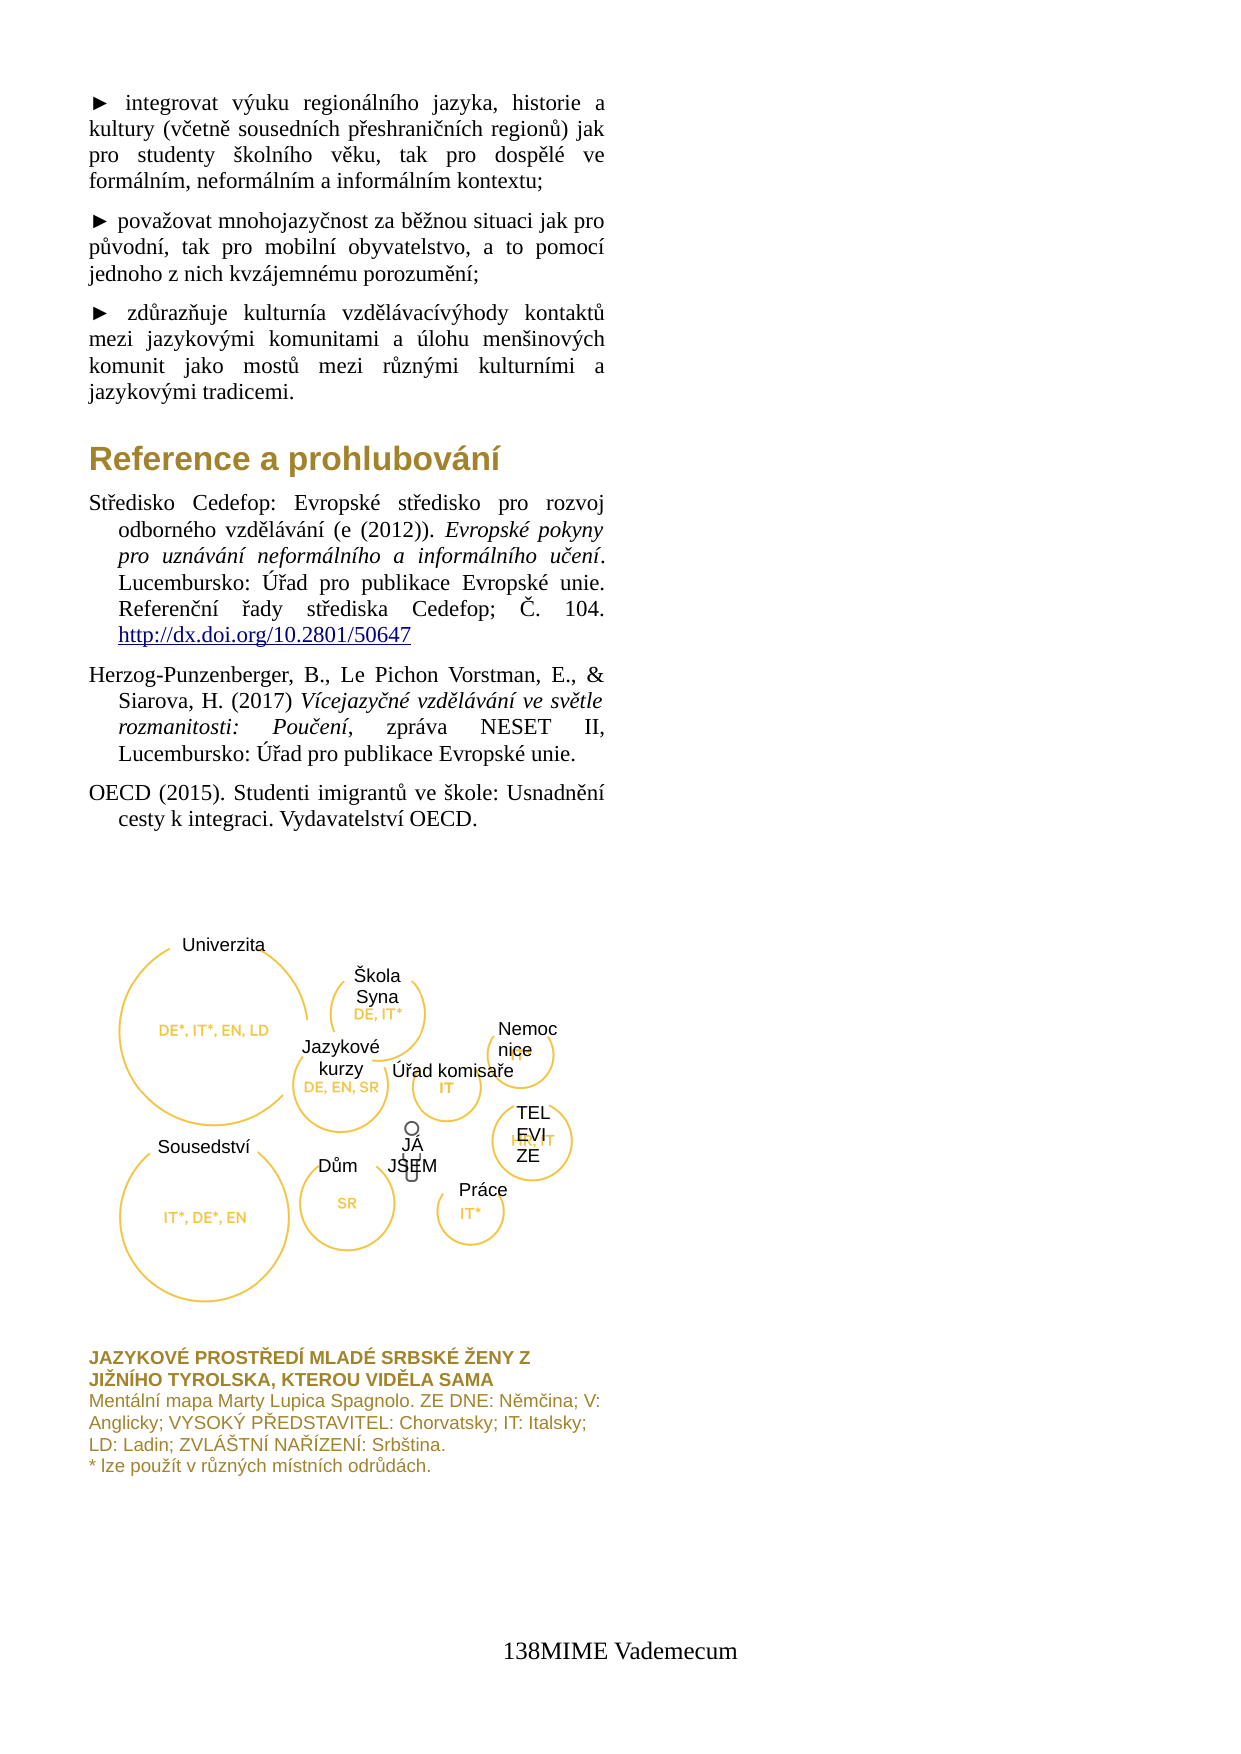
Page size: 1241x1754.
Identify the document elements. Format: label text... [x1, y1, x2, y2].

subtitle Reference a prohlubování [88, 438, 605, 477]
text ► považovat mnohojazyčnost za běžnou situaci jak pro původní, tak pro mobilní obyvatelstvo, a to pomocí jednoho z nich kvzájemnému porozumění; [88, 207, 605, 286]
text Středisko Cedefop: Evropské středisko pro rozvoj odborného vzdělávání (e (2012)). Evropské pokyny pro uznávání neformálního a informálního učení. Lucembursko: Úřad pro publikace Evropské unie. Referenční řady střediska Cedefop; Č. 104. http://dx.doi.org/10.2801/50647 [88, 489, 605, 648]
text * lze použít v různých místních odrůdách. [88, 1455, 605, 1476]
text ► zdůrazňuje kulturnía vzdělávacívýhody kontaktů mezi jazykovými komunitami a úlohu menšinových komunit jako mostů mezi různými kulturními a jazykovými tradicemi. [88, 299, 605, 404]
text Herzog-Punzenberger, B., Le Pichon Vorstman, E., & Siarova, H. (2017) Vícejazyčné vzdělávání ve světle rozmanitosti: Poučení, zpráva NESET II, Lucembursko: Úřad pro publikace Evropské unie. [88, 661, 605, 766]
text OECD (2015). Studenti imigrantů ve škole: Usnadnění cesty k integraci. Vydavatelství OECD. [88, 779, 605, 832]
text ► integrovat výuku regionálního jazyka, historie a kultury (včetně sousedních přeshraničních regionů) jak pro studenty školního věku, tak pro dospělé ve formálním, neformálním a informálním kontextu; [88, 88, 605, 194]
text JAZYKOVÉ PROSTŘEDÍ MLADÉ SRBSKÉ ŽENY Z JIŽNÍHO TYROLSKA, KTEROU VIDĚLA SAMA [88, 1347, 605, 1390]
text Mentální mapa Marty Lupica Spagnolo. ZE DNE: Němčina; V: Anglicky; VYSOKÝ PŘEDSTAVITEL: Chorvatsky; IT: Italsky; LD: Ladin; ZVLÁŠTNÍ NAŘÍZENÍ: Srbština. [88, 1390, 605, 1455]
picture [97, 928, 582, 1308]
